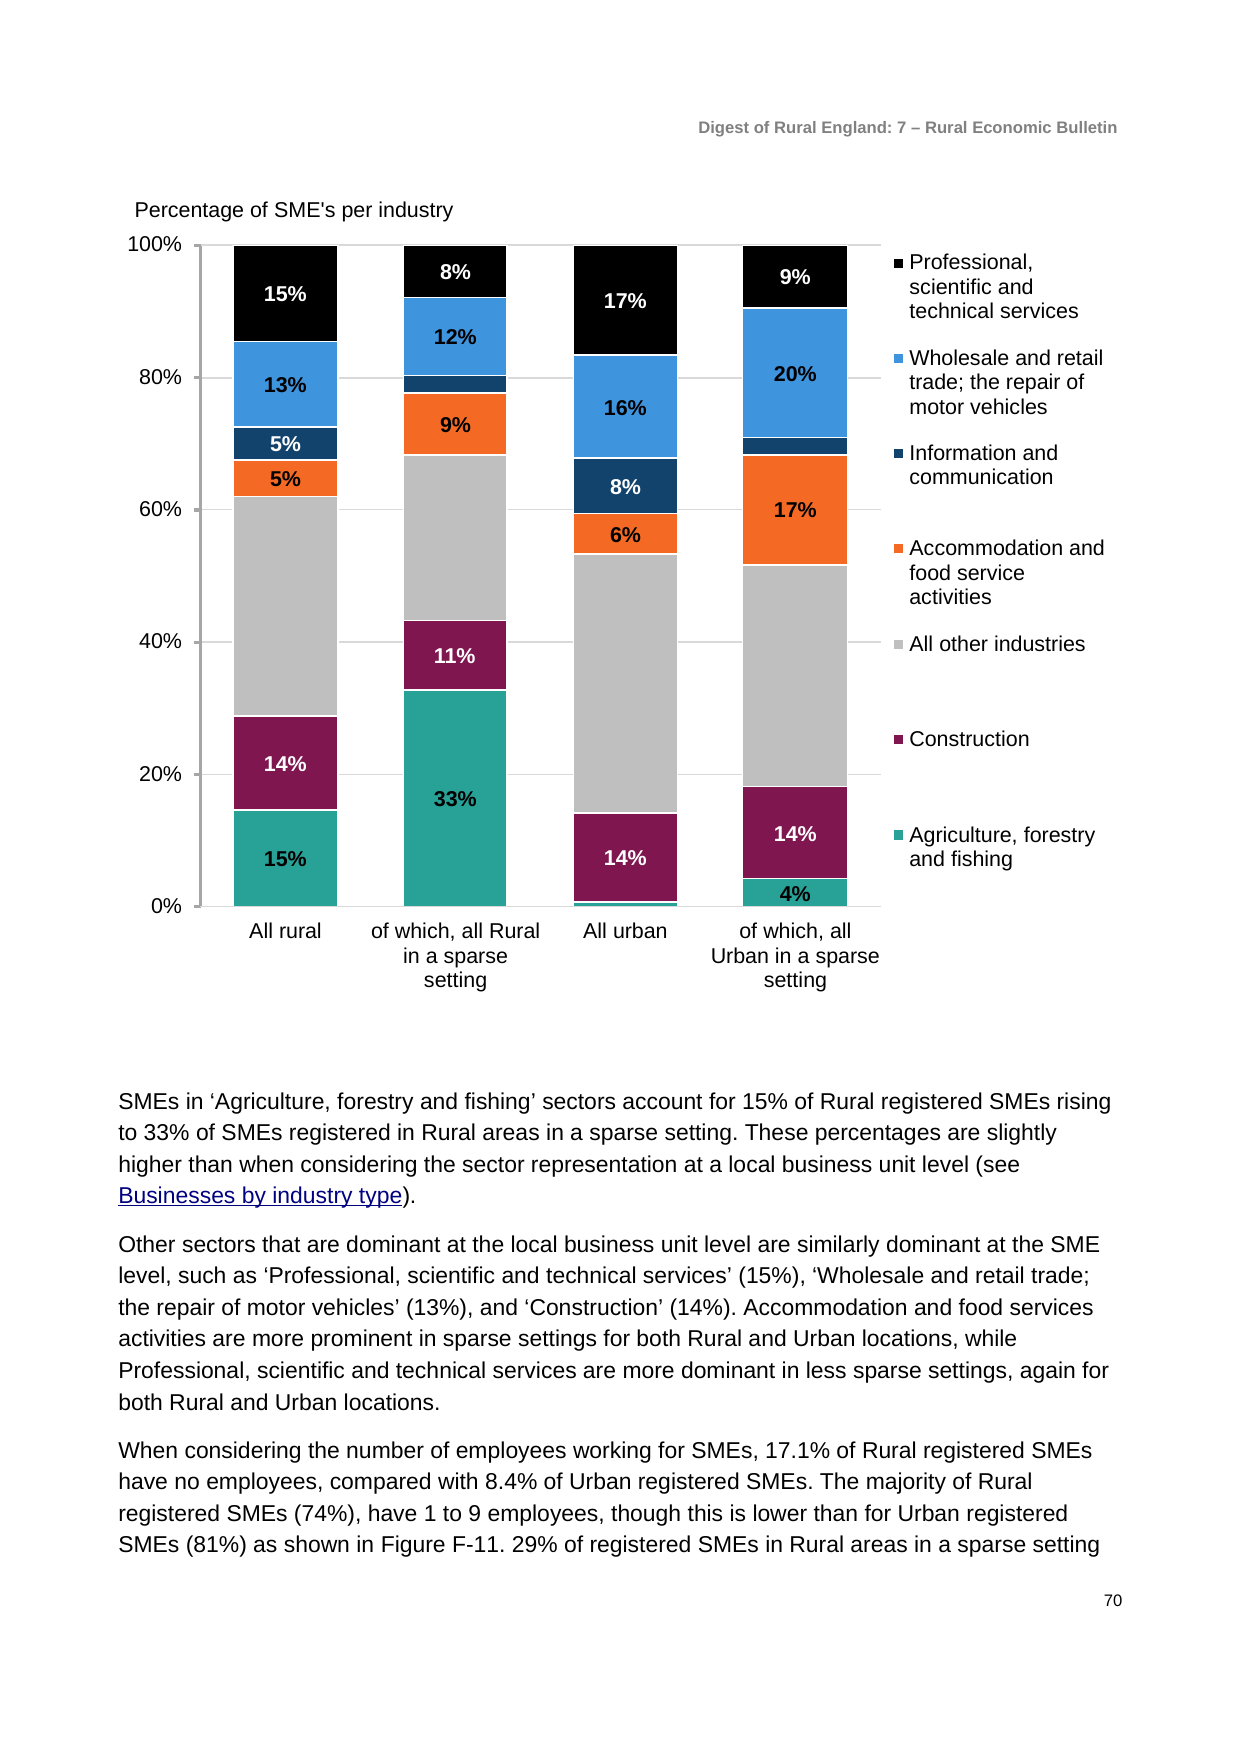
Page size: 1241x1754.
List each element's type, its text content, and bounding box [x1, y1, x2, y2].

text SMEs in ‘Agriculture, forestry and fishing’ sectors account for 15% of Rural registered SMEs rising to 33% of SMEs registered in Rural areas in a sparse setting. These percentages are slightly higher than when considering the sector representation at a local business unit level (see Businesses by industry type). [118, 1088, 1122, 1209]
text When considering the number of employees working for SMEs, 17.1% of Rural registered SMEs have no employees, compared with 8.4% of Urban registered SMEs. The majority of Rural registered SMEs (74%), have 1 to 9 employees, though this is lower than for Urban registered SMEs (81%) as shown in Figure F‑11. 29% of registered SMEs in Rural areas in a sparse setting [118, 1437, 1122, 1558]
text Other sectors that are dominant at the local business unit level are similarly dominant at the SME level, such as ‘Professional, scientific and technical services’ (15%), ‘Wholesale and retail trade; the repair of motor vehicles’ (13%), and ‘Construction’ (14%). Accommodation and food services activities are more prominent in sparse settings for both Rural and Urban locations, while Professional, scientific and technical services are more dominant in less sparse settings, again for both Rural and Urban locations. [118, 1231, 1122, 1415]
